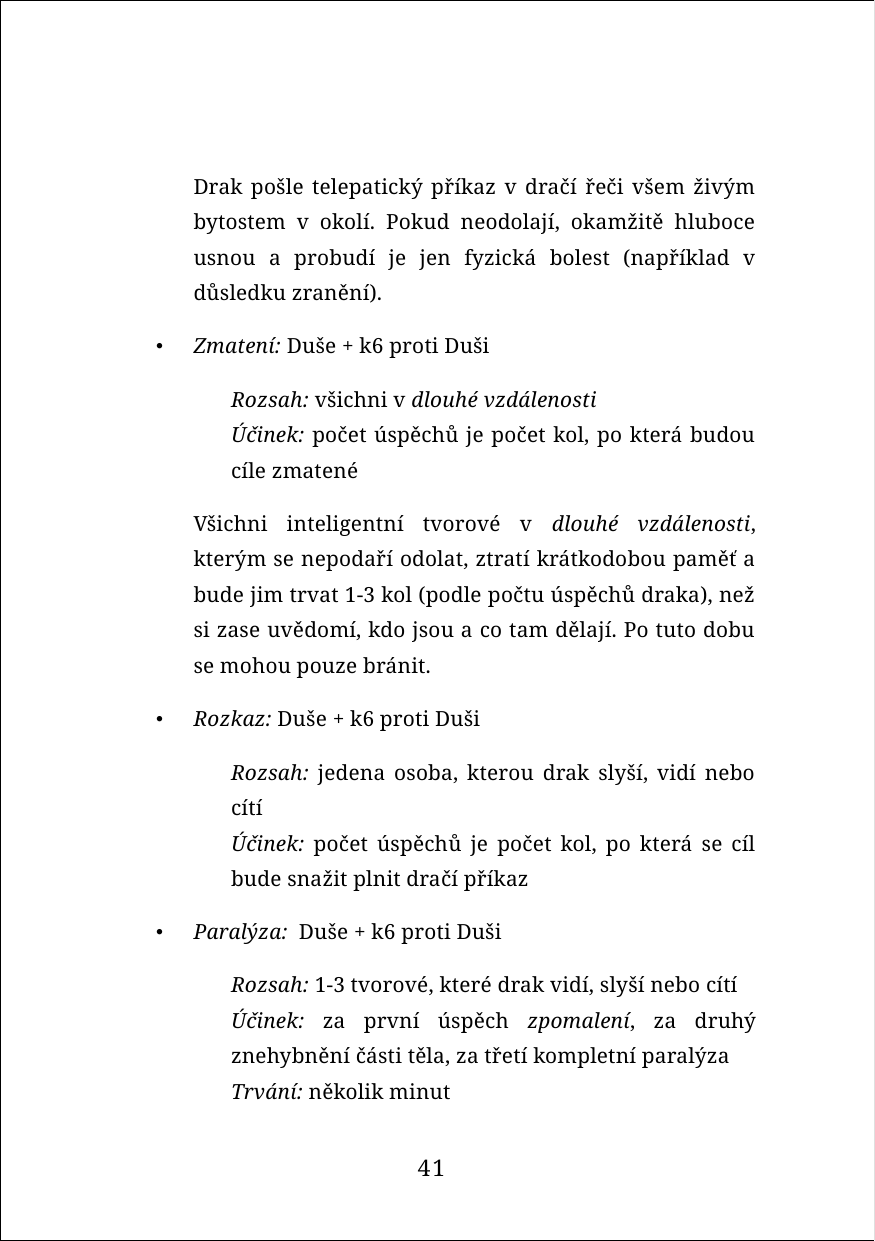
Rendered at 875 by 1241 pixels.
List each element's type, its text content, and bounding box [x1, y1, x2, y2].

list Zmatení: Duše + k6 proti Duši [156, 332, 756, 360]
list Rozsah: jedena osoba, kterou drak slyší, vidí nebo cítí Účinek: počet úspěchů je počet kol, po která se cíl bude snažit plnit dračí příkaz [193, 758, 756, 893]
list Paralýza: Duše + k6 proti Duši [156, 917, 756, 946]
list Rozsah: všichni v dlouhé vzdálenosti Účinek: počet úspěchů je počet kol, po která budou cíle zmatené [193, 385, 756, 484]
list Rozkaz: Duše + k6 proti Duši [156, 704, 756, 733]
list Drak pošle telepatický příkaz v dračí řeči všem živým bytostem v okolí. Pokud neodolají, okamžitě hluboce usnou a probudí je jen fyzická bolest (například v důsledku zranění). [156, 172, 756, 307]
list Všichni inteligentní tvorové v dlouhé vzdálenosti, kterým se nepodaří odolat, ztratí krátkodobou paměť a bude jim trvat 1-3 kol (podle počtu úspěchů draka), než si zase uvědomí, kdo jsou a co tam dělají. Po tuto dobu se mohou pouze bránit. [156, 509, 756, 679]
list Rozsah: 1-3 tvorové, které drak vidí, slyší nebo cítí Účinek: za první úspěch zpomalení, za druhý znehybnění části těla, za třetí kompletní paralýza Trvání: několik minut [193, 971, 756, 1106]
